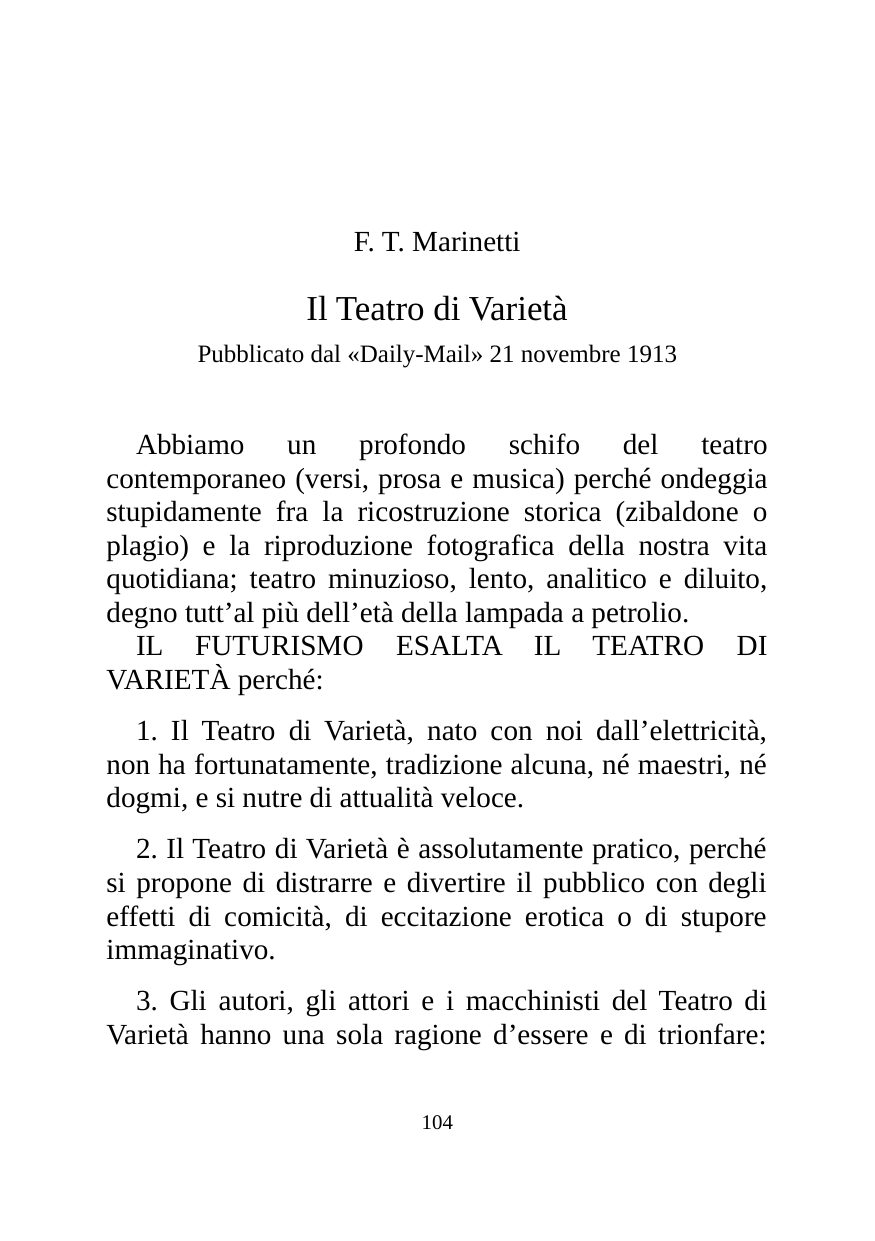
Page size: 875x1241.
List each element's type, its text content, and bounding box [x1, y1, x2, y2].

text 3. Gli autori, gli attori e i macchinisti del Teatro di Varietà hanno una sola ragione d’essere e di trionfare: [106, 983, 768, 1051]
text Abbiamo un profondo schifo del teatro contemporaneo (versi, prosa e musica) perché ondeggia stupidamente fra la ricostruzione storica (zibaldone o plagio) e la riproduzione fotografica della nostra vita quotidiana; teatro minuzioso, lento, analitico e diluito, degno tutt’al più dell’età della lampada a petrolio. [106, 427, 768, 628]
text IL FUTURISMO ESALTA IL TEATRO DI VARIETÀ perché: [106, 628, 768, 696]
text Pubblicato dal «Daily-Mail» 21 novembre 1913 [106, 339, 768, 368]
text F. T. Marinetti [106, 224, 768, 258]
subtitle Il Teatro di Varietà [106, 287, 768, 328]
text 1. Il Teatro di Varietà, nato con noi dall’elettricità, non ha fortunatamente, tradizione alcuna, né maestri, né dogmi, e si nutre di attualità veloce. [106, 713, 768, 814]
text 2. Il Teatro di Varietà è assolutamente pratico, perché si propone di distrarre e divertire il pubblico con degli effetti di comicità, di eccitazione erotica o di stupore immaginativo. [106, 832, 768, 966]
